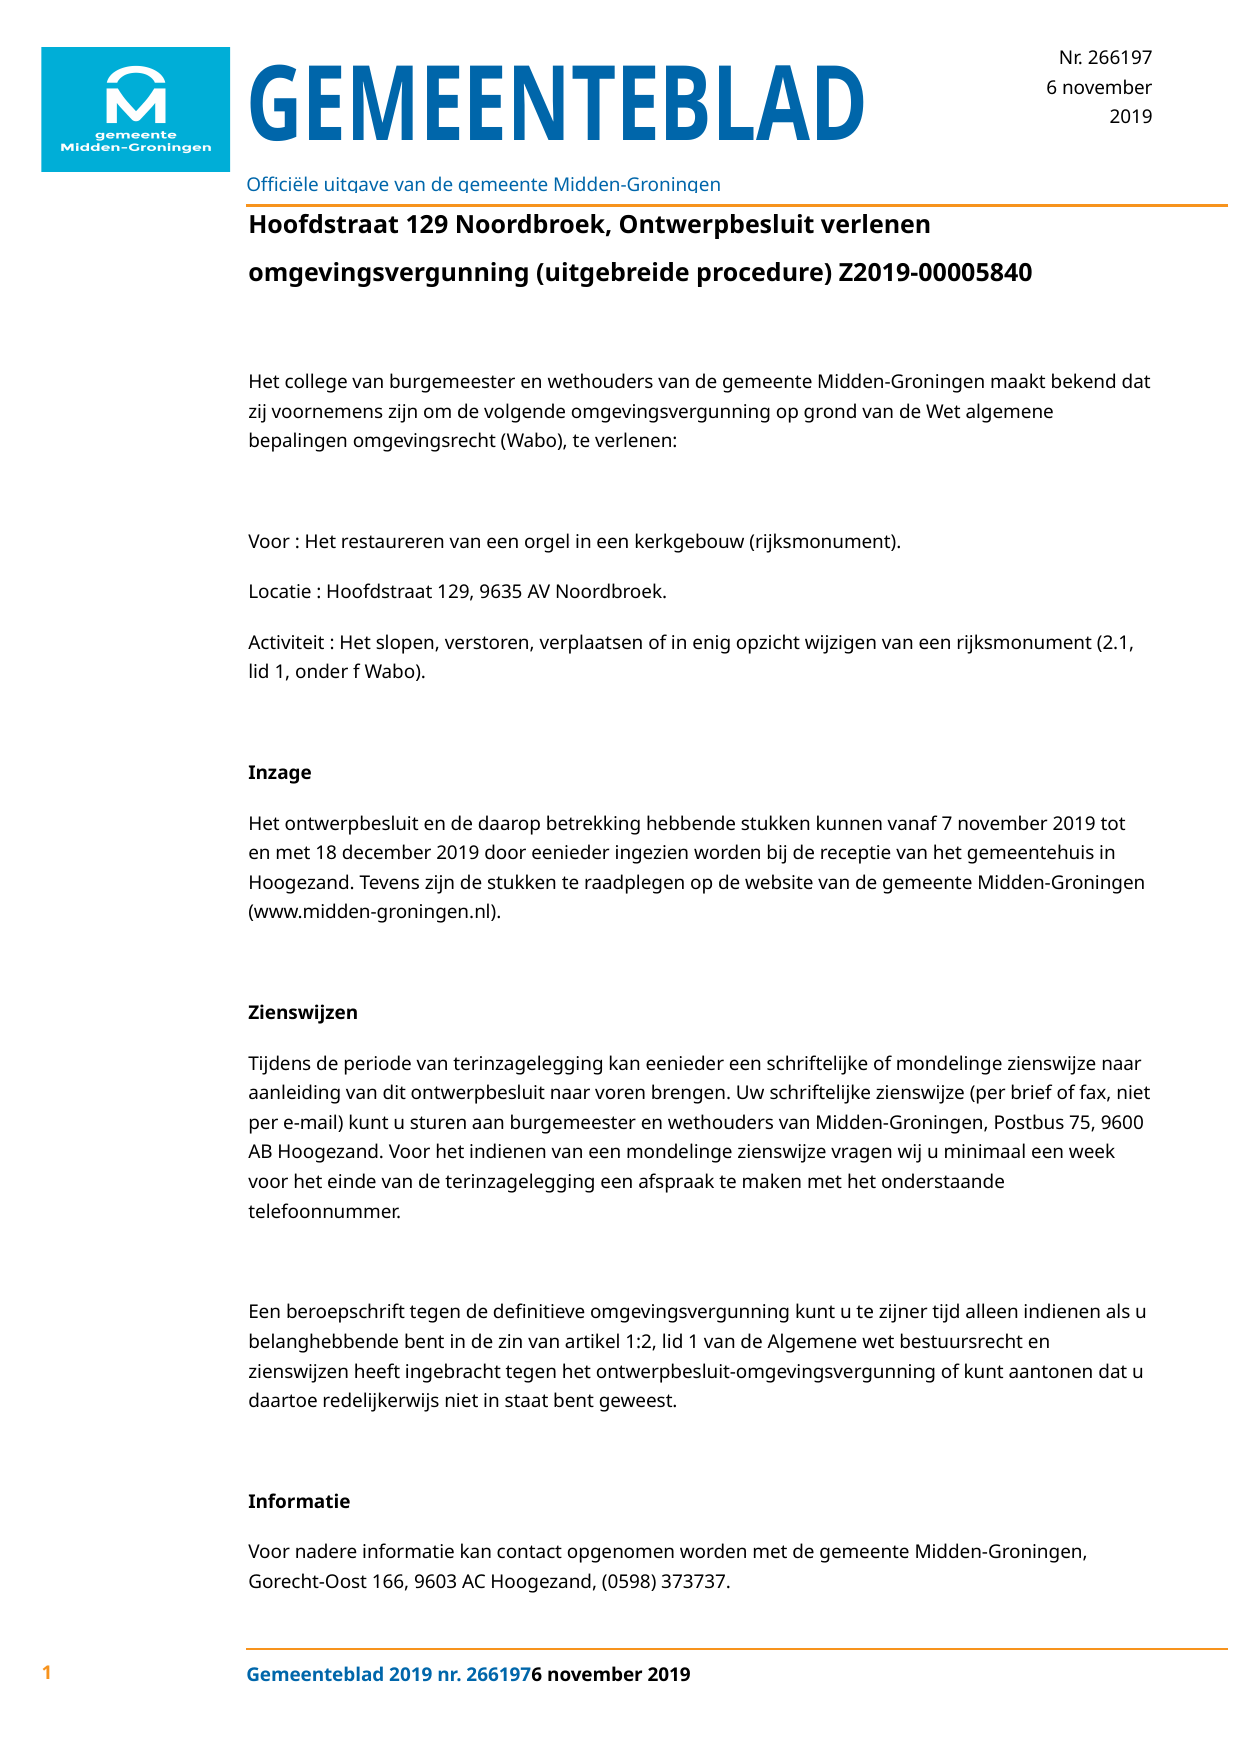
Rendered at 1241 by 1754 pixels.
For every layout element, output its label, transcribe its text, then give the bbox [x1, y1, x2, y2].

text Inzage [248, 759, 1152, 785]
text Het ontwerpbesluit en de daarop betrekking hebbende stukken kunnen vanaf 7 november 2019 tot en met 18 december 2019 door eenieder ingezien worden bij de receptie van het gemeentehuis in Hoogezand. Tevens zijn de stukken te raadplegen op de website van de gemeente Midden-Groningen (www.midden-groningen.nl). [248, 810, 1152, 924]
text Een beroepschrift tegen de definitieve omgevingsvergunning kunt u te zijner tijd alleen indienen als u belanghebbende bent in de zin van artikel 1:2, lid 1 van de Algemene wet bestuursrecht en zienswijzen heeft ingebracht tegen het ontwerpbesluit-omgevingsvergunning of kunt aantonen dat u daartoe redelijkerwijs niet in staat bent geweest. [248, 1299, 1152, 1413]
text Informatie [248, 1488, 1152, 1514]
picture [108, 66, 164, 82]
picture [107, 89, 165, 122]
text Voor : Het restaureren van een orgel in een kerkgebouw (rijksmonument). [248, 528, 1152, 554]
text Voor nadere informatie kan contact opgenomen worden met de gemeente Midden-Groningen, Gorecht-Oost 166, 9603 AC Hoogezand, (0598) 373737. [248, 1539, 1152, 1594]
text Zienswijzen [248, 999, 1152, 1025]
text Activiteit : Het slopen, verstoren, verplaatsen of in enig opzicht wijzigen van een rijksmonument (2.1, lid 1, onder f Wabo). [248, 629, 1152, 684]
text Het college van burgemeester en wethouders van de gemeente Midden-Groningen maakt bekend dat zij voornemens zijn om de volgende omgevingsvergunning op grond van de Wet algemene bepalingen omgevingsrecht (Wabo), te verlenen: [248, 368, 1152, 453]
text Locatie : Hoofdstraat 129, 9635 AV Noordbroek. [248, 579, 1152, 604]
text Tijdens de periode van terinzagelegging kan eenieder een schriftelijke of mondelinge zienswijze naar aanleiding van dit ontwerpbesluit naar voren brengen. Uw schriftelijke zienswijze (per brief of fax, niet per e-mail) kunt u sturen aan burgemeester en wethouders van Midden-Groningen, Postbus 75, 9600 AB Hoogezand. Voor het indienen van een mondelinge zienswijze vragen wij u minimaal een week voor het einde van de terinzagelegging een afspraak te maken met het onderstaande telefoonnummer. [248, 1050, 1152, 1224]
picture [184, 146, 190, 153]
text Hoofdstraat 129 Noordbroek, Ontwerpbesluit verlenen omgevingsvergunning (uitgebreide procedure) Z2019-00005840 [248, 207, 1152, 288]
